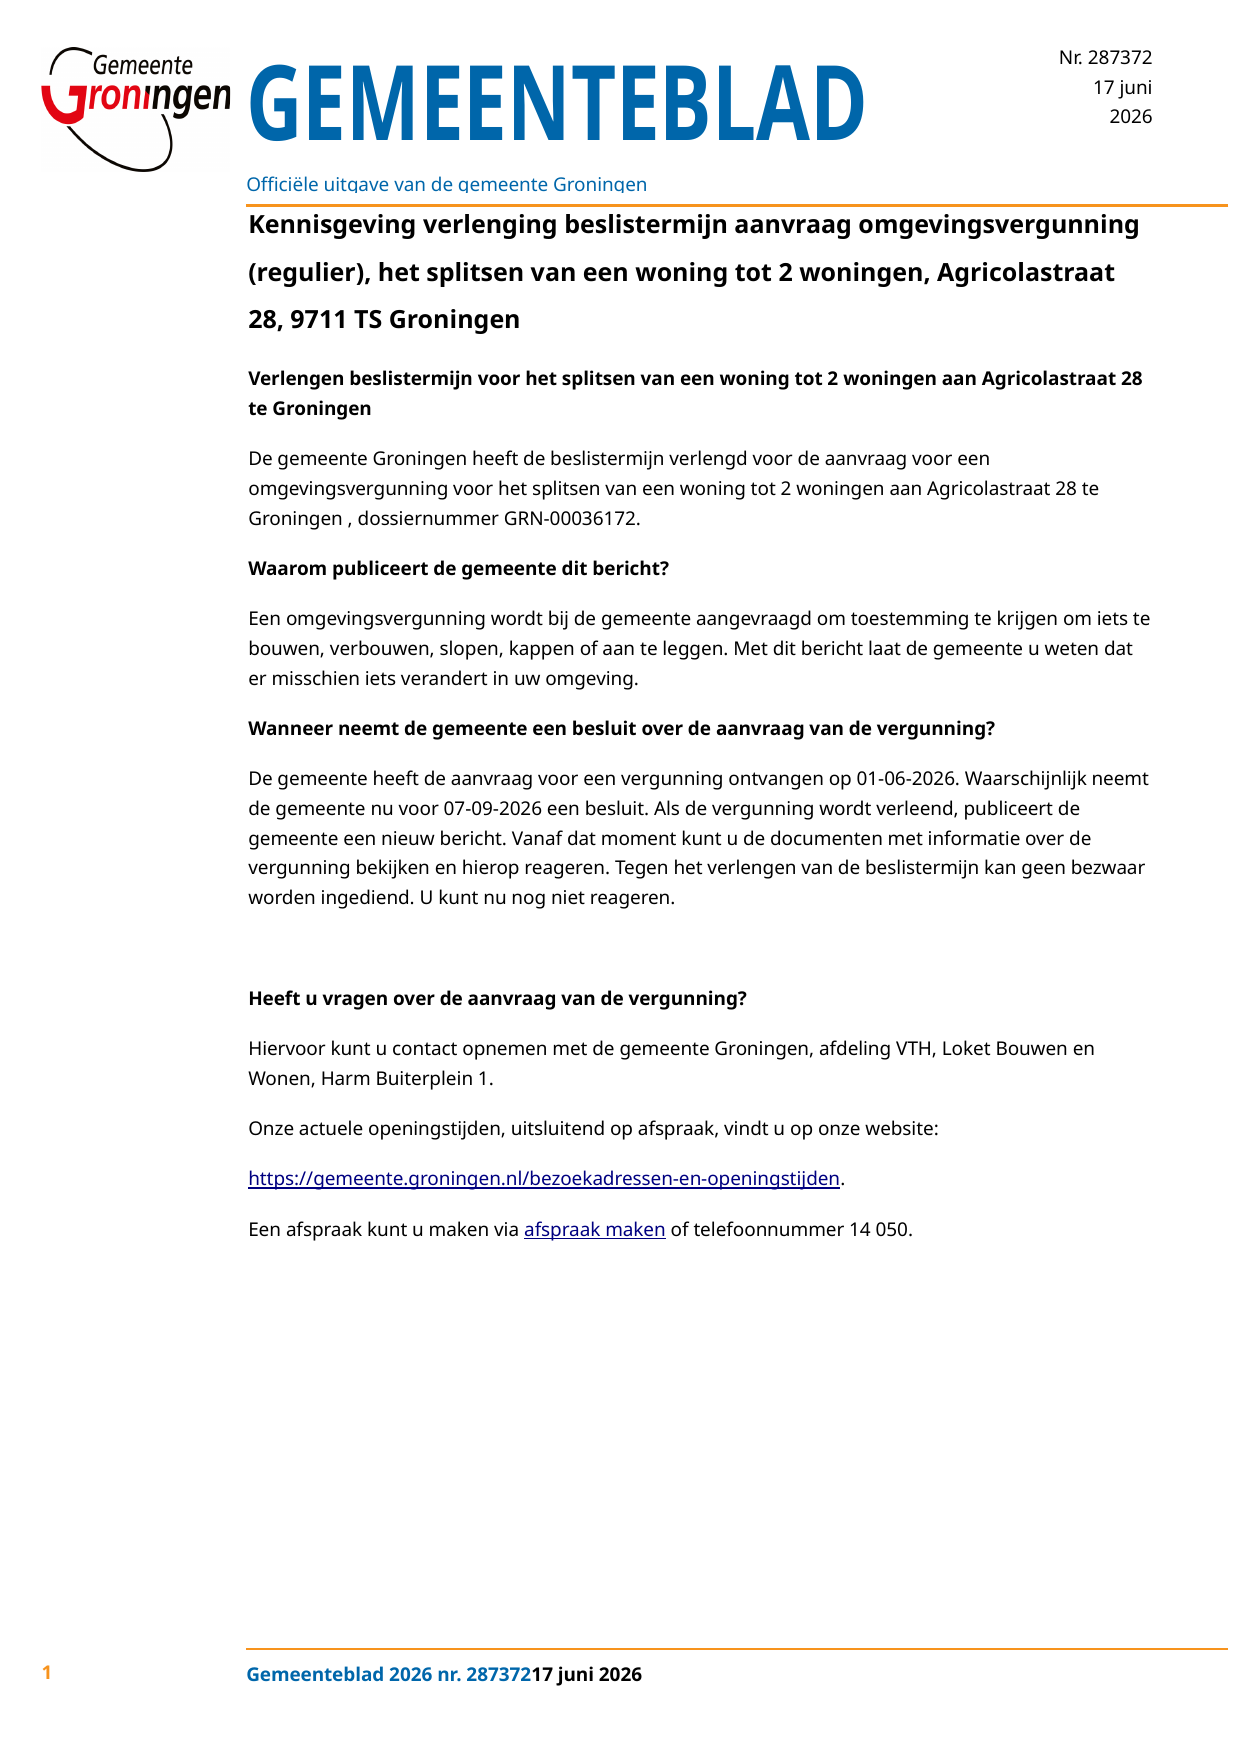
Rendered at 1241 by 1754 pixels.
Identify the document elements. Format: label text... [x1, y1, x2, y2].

text Verlengen beslistermijn voor het splitsen van een woning tot 2 woningen aan Agricolastraat 28 te Groningen [248, 366, 1152, 421]
text Heeft u vragen over de aanvraag van de vergunning? [248, 985, 1152, 1010]
text Een omgevingsvergunning wordt bij de gemeente aangevraagd om toestemming te krijgen om iets te bouwen, verbouwen, slopen, kappen of aan te leggen. Met dit bericht laat de gemeente u weten dat er misschien iets verandert in uw omgeving. [248, 606, 1152, 690]
text Een afspraak kunt u maken via afspraak maken of telefoonnummer 14 050. [248, 1216, 1152, 1242]
text De gemeente Groningen heeft de beslistermijn verlengd voor de aanvraag voor een omgevingsvergunning voor het splitsen van een woning tot 2 woningen aan Agricolastraat 28 te Groningen , dossiernummer GRN-00036172. [248, 446, 1152, 530]
text Onze actuele openingstijden, uitsluitend op afspraak, vindt u op onze website: [248, 1115, 1152, 1141]
text Kennisgeving verlenging beslistermijn aanvraag omgevingsvergunning (regulier), het splitsen van een woning tot 2 woningen, Agricolastraat 28, 9711 TS Groningen [248, 207, 1152, 336]
text Hiervoor kunt u contact opnemen met de gemeente Groningen, afdeling VTH, Loket Bouwen en Wonen, Harm Buiterplein 1. [248, 1035, 1152, 1090]
picture [41, 47, 231, 172]
text https://gemeente.groningen.nl/bezoekadressen-en-openingstijden. [248, 1166, 1152, 1191]
text De gemeente heeft de aanvraag voor een vergunning ontvangen op 01-06-2026. Waarschijnlijk neemt de gemeente nu voor 07-09-2026 een besluit. Als de vergunning wordt verleend, publiceert de gemeente een nieuw bericht. Vanaf dat moment kunt u de documenten met informatie over de vergunning bekijken en hierop reageren. Tegen het verlengen van de beslistermijn kan geen bezwaar worden ingediend. U kunt nu nog niet reageren. [248, 766, 1152, 909]
text Wanneer neemt de gemeente een besluit over de aanvraag van de vergunning? [248, 715, 1152, 741]
text Waarom publiceert de gemeente dit bericht? [248, 555, 1152, 581]
